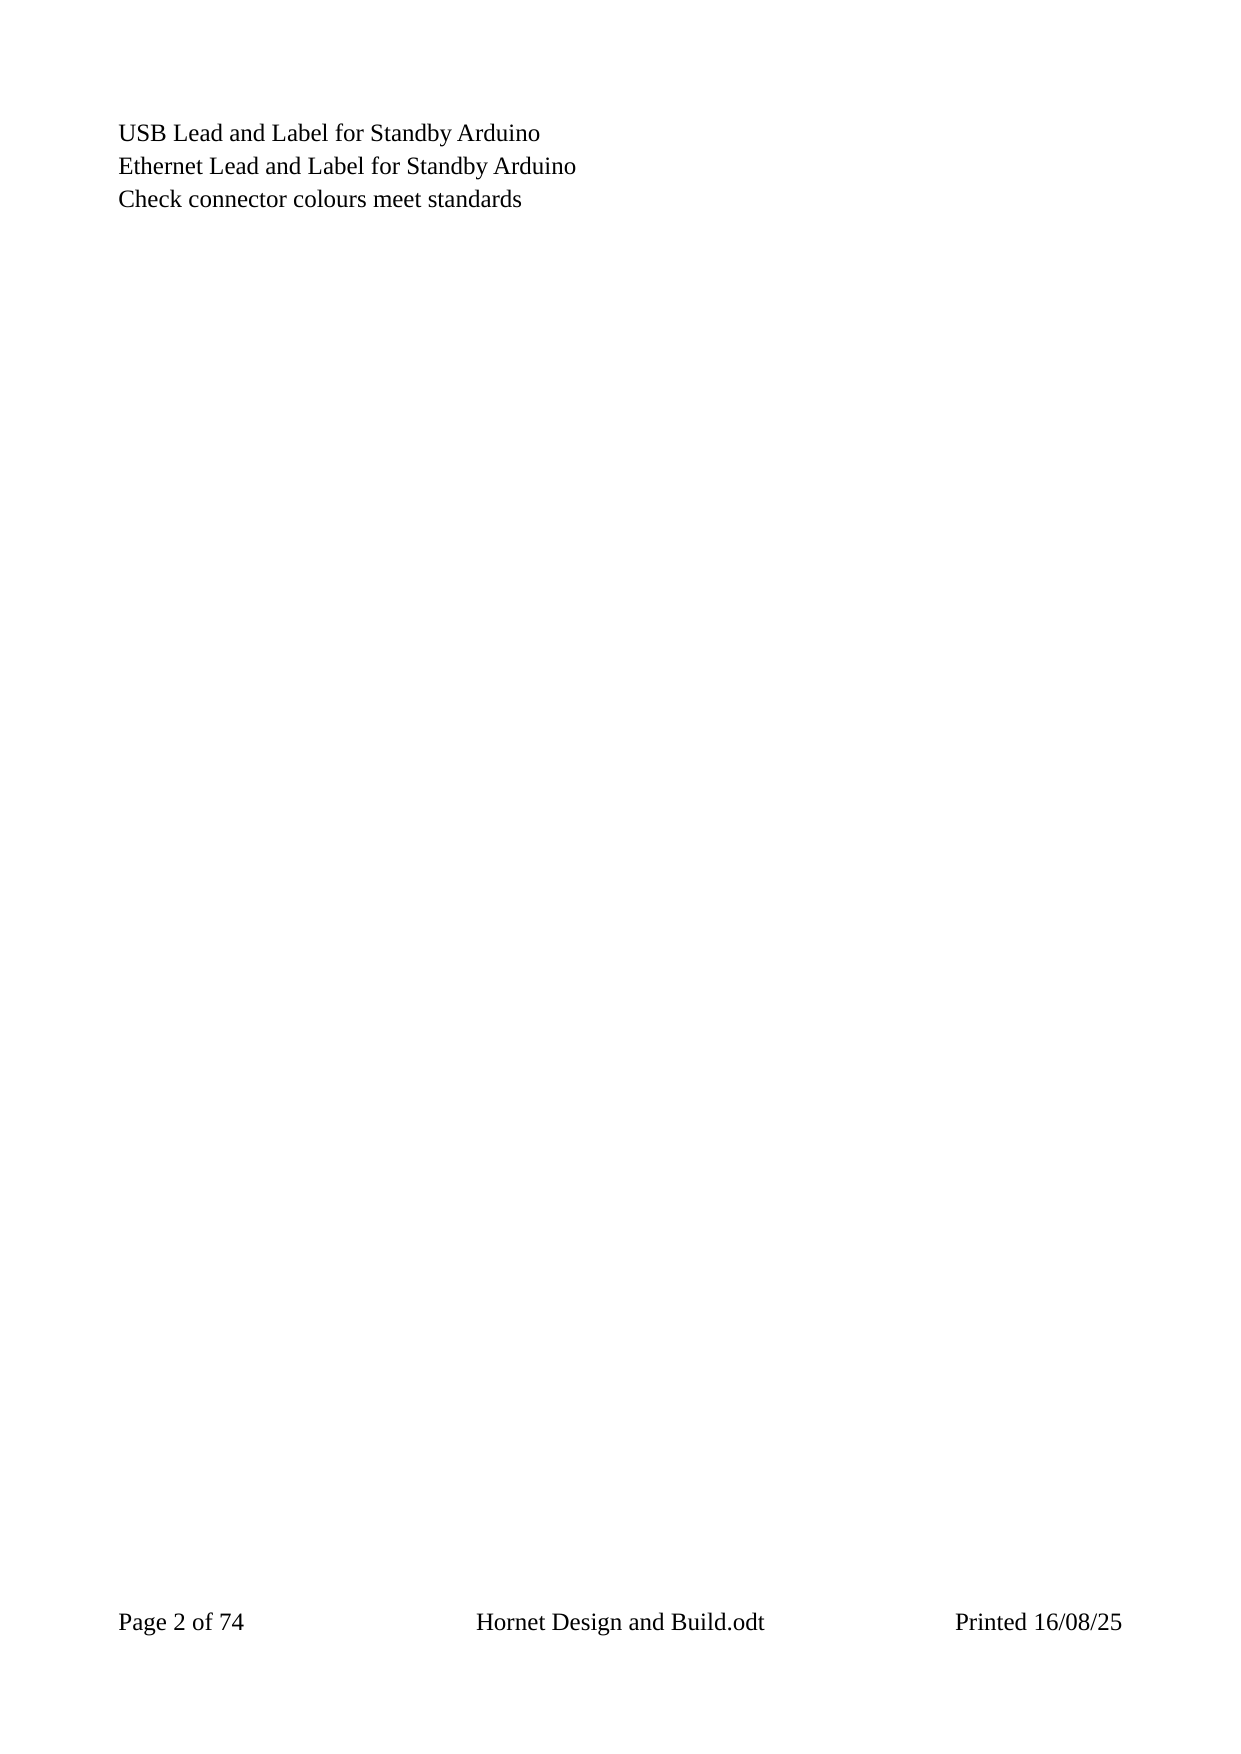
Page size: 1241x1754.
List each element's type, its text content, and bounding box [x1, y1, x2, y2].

text Check connector colours meet standards [118, 184, 1122, 213]
text Ethernet Lead and Label for Standby Arduino [118, 151, 1122, 180]
text USB Lead and Label for Standby Arduino [118, 118, 1122, 147]
